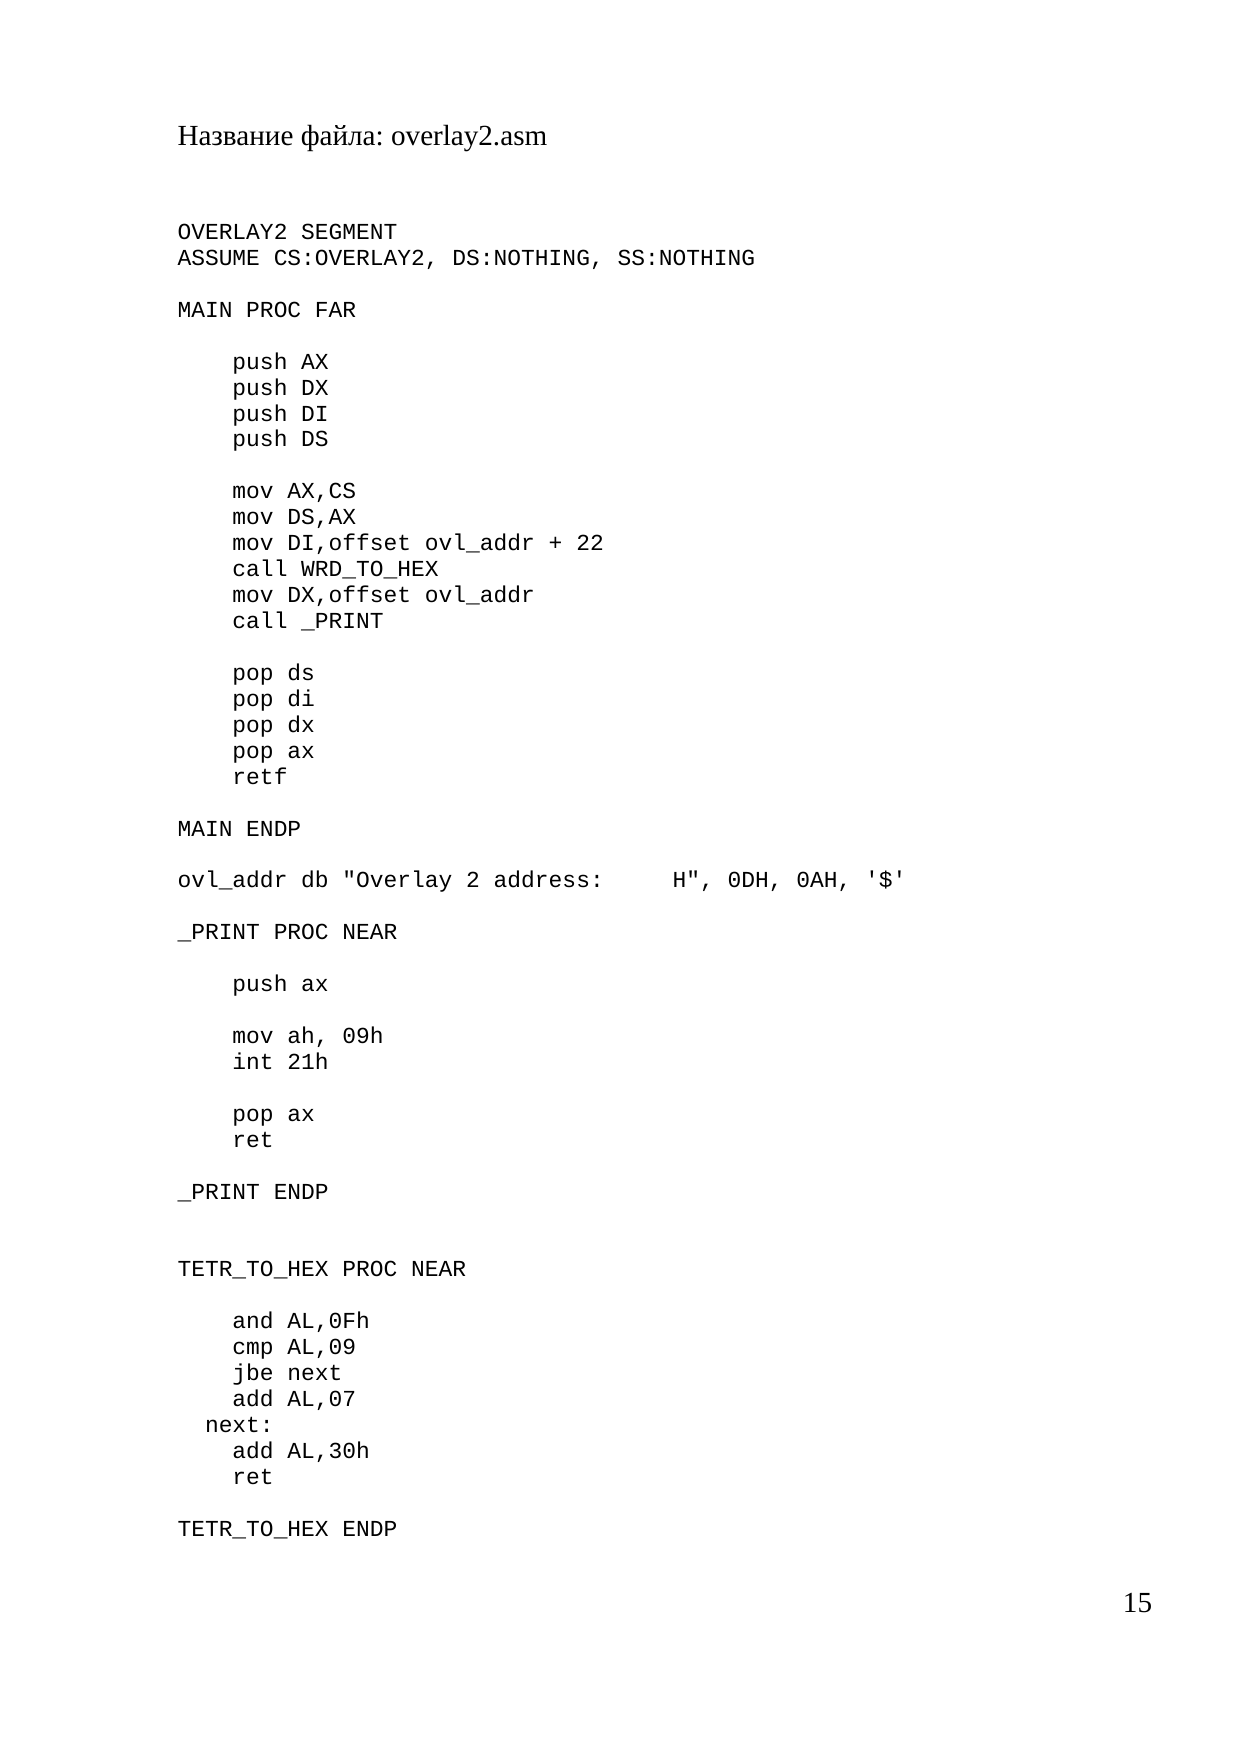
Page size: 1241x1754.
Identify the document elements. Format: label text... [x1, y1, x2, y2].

text pop ax [177, 739, 1152, 765]
text add AL,30h [177, 1439, 1152, 1465]
text push AX [177, 350, 1152, 376]
text _PRINT ENDP [177, 1180, 1152, 1206]
text int 21h [177, 1050, 1152, 1076]
text Название файла: overlay2.asm [177, 118, 1152, 152]
text pop di [177, 687, 1152, 713]
text ret [177, 1128, 1152, 1154]
text mov ah, 09h [177, 1024, 1152, 1050]
text MAIN ENDP [177, 817, 1152, 843]
text ovl_addr db "Overlay 2 address: H", 0DH, 0AH, '$' [177, 869, 1152, 895]
text add AL,07 [177, 1387, 1152, 1413]
text pop ds [177, 661, 1152, 687]
text call WRD_TO_HEX [177, 557, 1152, 583]
text pop ax [177, 1102, 1152, 1128]
text TETR_TO_HEX ENDP [177, 1517, 1152, 1543]
text MAIN PROC FAR [177, 298, 1152, 324]
text _PRINT PROC NEAR [177, 921, 1152, 947]
text mov AX,CS [177, 480, 1152, 506]
text next: [177, 1413, 1152, 1439]
text mov DX,offset ovl_addr [177, 583, 1152, 609]
text push ax [177, 972, 1152, 998]
text push DX [177, 376, 1152, 402]
text call _PRINT [177, 609, 1152, 635]
text ret [177, 1465, 1152, 1491]
text mov DI,offset ovl_addr + 22 [177, 532, 1152, 557]
text and AL,0Fh [177, 1310, 1152, 1336]
text TETR_TO_HEX PROC NEAR [177, 1258, 1152, 1284]
text push DS [177, 428, 1152, 454]
text ASSUME CS:OVERLAY2, DS:NOTHING, SS:NOTHING [177, 246, 1152, 272]
text jbe next [177, 1362, 1152, 1387]
text OVERLAY2 SEGMENT [177, 220, 1152, 246]
text retf [177, 765, 1152, 791]
text mov DS,AX [177, 506, 1152, 532]
text cmp AL,09 [177, 1336, 1152, 1362]
text pop dx [177, 713, 1152, 739]
text push DI [177, 402, 1152, 428]
